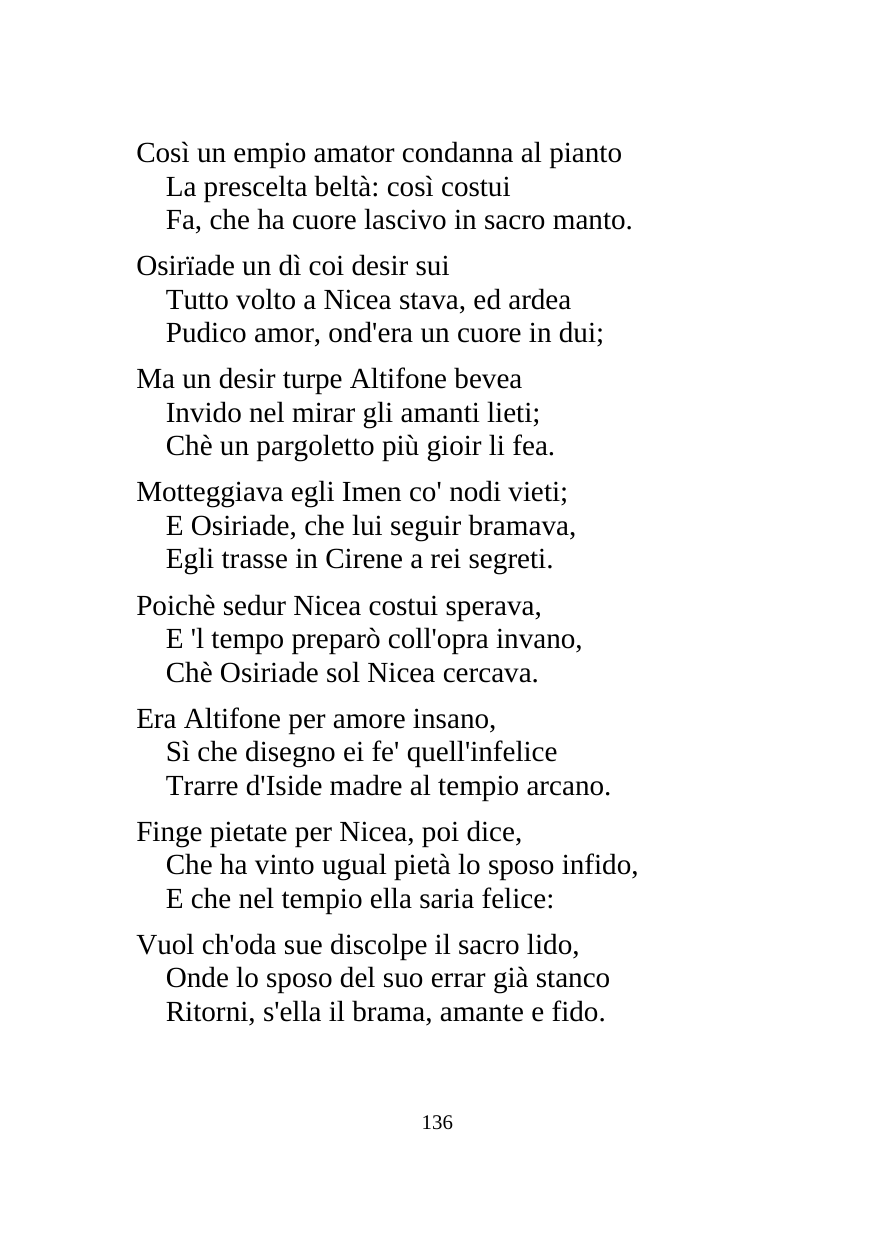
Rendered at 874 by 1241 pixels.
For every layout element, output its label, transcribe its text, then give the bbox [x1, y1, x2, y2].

text Vuol ch'oda sue discolpe il sacro lido, Onde lo sposo del suo errar già stanco Ritorni, s'ella il brama, amante e fido. [136, 927, 768, 1028]
text Finge pietate per Nicea, poi dice, Che ha vinto ugual pietà lo sposo infido, E che nel tempio ella saria felice: [136, 814, 768, 914]
text Era Altifone per amore insano, Sì che disegno ei fe' quell'infelice Trarre d'Iside madre al tempio arcano. [136, 701, 768, 801]
text Ma un desir turpe Altifone bevea Invido nel mirar gli amanti lieti; Chè un pargoletto più gioir li fea. [136, 361, 768, 462]
text Motteggiava egli Imen co' nodi vieti; E Osiriade, che lui seguir bramava, Egli trasse in Cirene a rei segreti. [136, 474, 768, 575]
text Osirïade un dì coi desir sui Tutto volto a Nicea stava, ed ardea Pudico amor, ond'era un cuore in dui; [136, 248, 768, 349]
text Poichè sedur Nicea costui sperava, E 'l tempo preparò coll'opra invano, Chè Osiriade sol Nicea cercava. [136, 588, 768, 688]
text Così un empio amator condanna al pianto La prescelta beltà: così costui Fa, che ha cuore lascivo in sacro manto. [136, 135, 768, 236]
